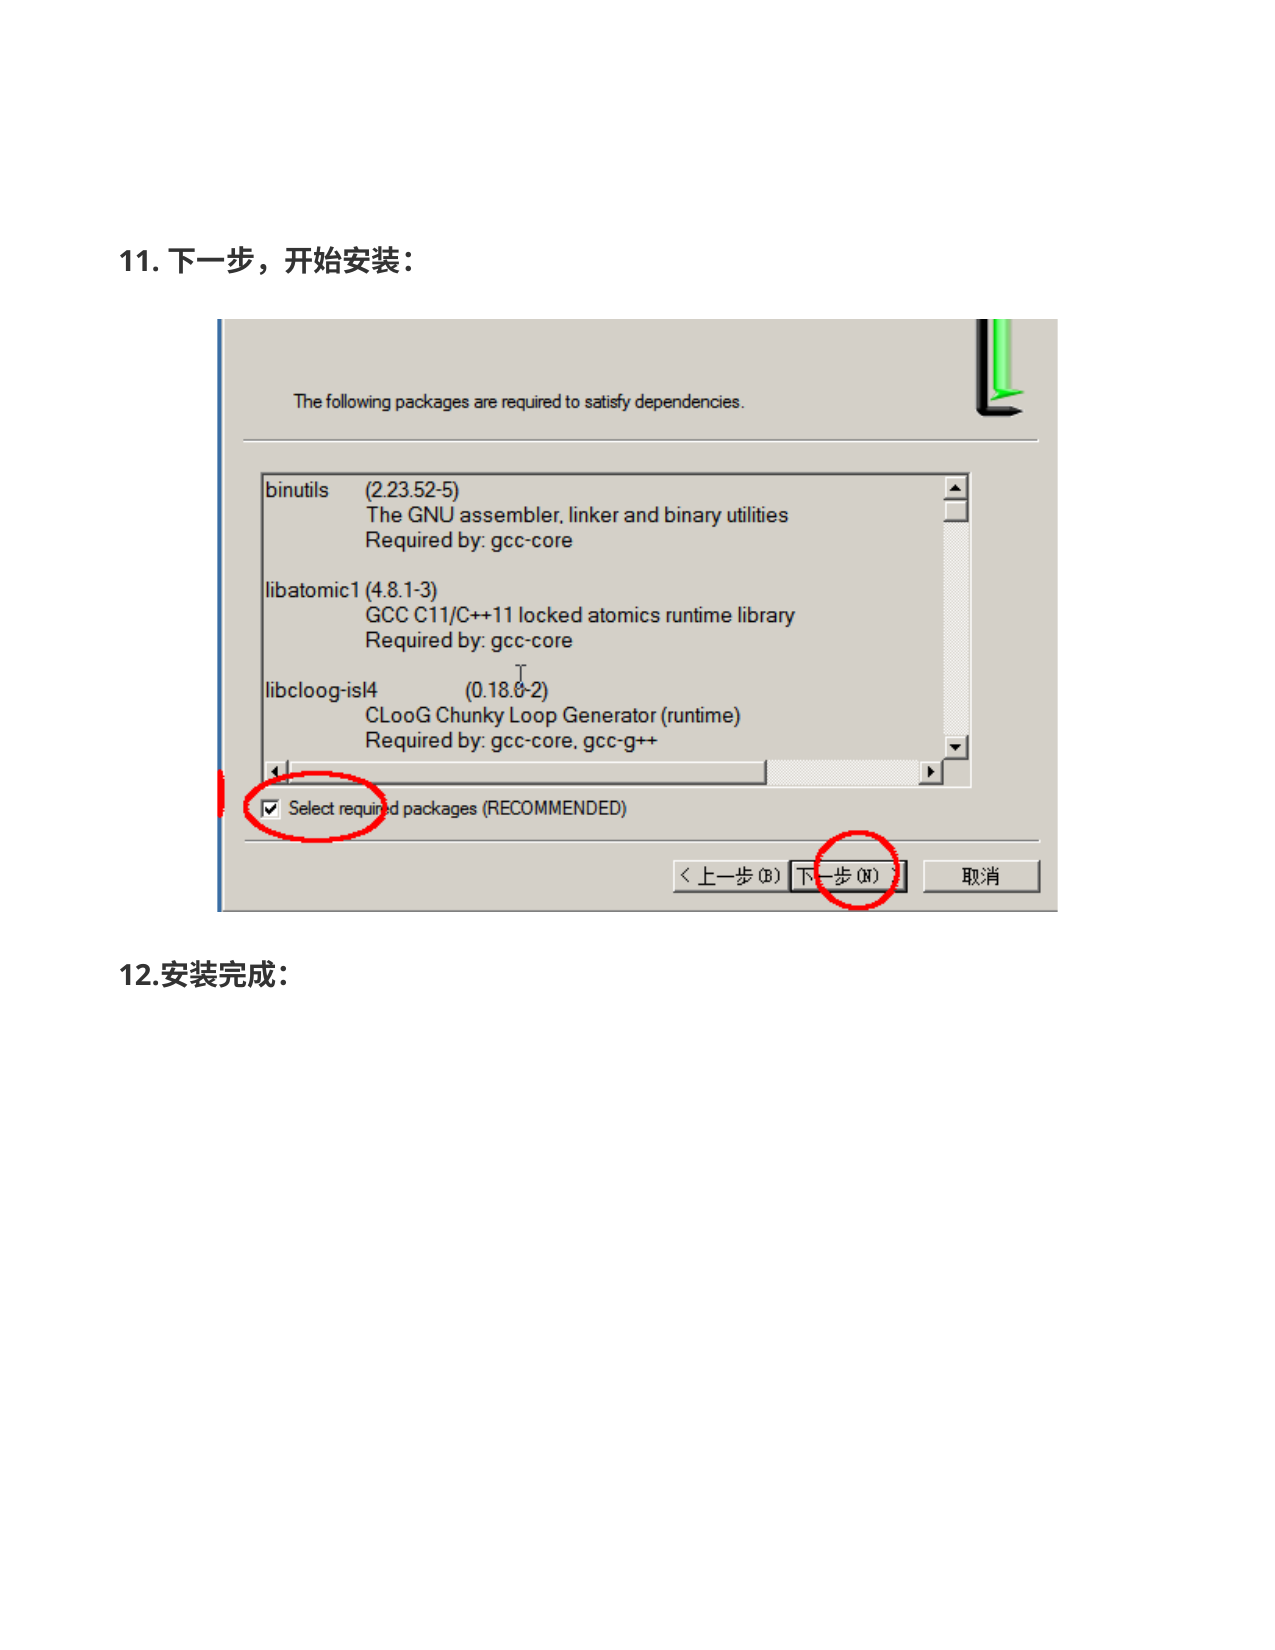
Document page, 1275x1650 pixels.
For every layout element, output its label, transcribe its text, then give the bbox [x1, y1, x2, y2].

picture [217, 319, 1058, 912]
text 12.安装完成： [118, 951, 1157, 993]
text 11. 下一步，开始安装： [118, 237, 1157, 279]
